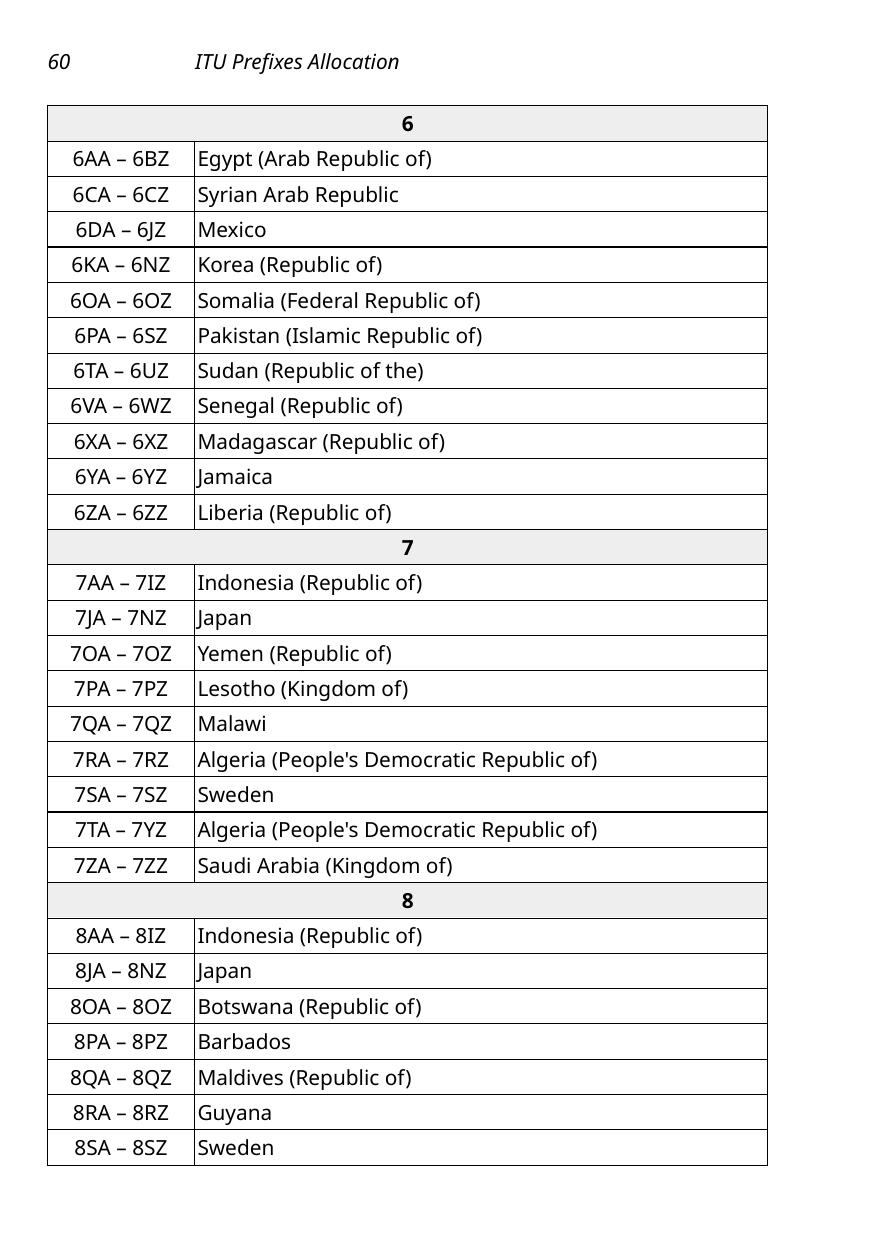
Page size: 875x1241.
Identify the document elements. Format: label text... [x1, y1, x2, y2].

table_cell 7 [48, 530, 767, 564]
table_cell Yemen (Republic of) [195, 636, 767, 670]
table_cell 7SA – 7SZ [48, 777, 194, 811]
table_cell 8QA – 8QZ [48, 1060, 194, 1094]
table_cell Madagascar (Republic of) [195, 424, 767, 458]
table_cell Lesotho (Kingdom of) [195, 671, 767, 706]
table_cell 6KA – 6NZ [48, 248, 194, 282]
table_cell 6 [48, 106, 767, 141]
table_cell 6CA – 6CZ [48, 177, 194, 211]
table_cell 6AA – 6BZ [48, 142, 194, 176]
table_cell 7PA – 7PZ [48, 671, 194, 706]
table_cell Mexico [195, 212, 767, 246]
table_cell Syrian Arab Republic [195, 177, 767, 211]
table_cell Sweden [195, 777, 767, 811]
table_cell Indonesia (Republic of) [195, 919, 767, 953]
table_cell Saudi Arabia (Kingdom of) [195, 848, 767, 882]
table_cell 7JA – 7NZ [48, 601, 194, 635]
table_cell 6VA – 6WZ [48, 389, 194, 423]
table_cell Japan [195, 601, 767, 635]
table_cell Japan [195, 954, 767, 988]
table_cell 6XA – 6XZ [48, 424, 194, 458]
table_cell Malawi [195, 707, 767, 741]
table_cell Algeria (People's Democratic Republic of) [195, 742, 767, 776]
table_cell 8RA – 8RZ [48, 1095, 194, 1129]
table_cell Sudan (Republic of the) [195, 354, 767, 388]
table_cell 7AA – 7IZ [48, 565, 194, 599]
table_cell 7OA – 7OZ [48, 636, 194, 670]
table_cell Liberia (Republic of) [195, 495, 767, 529]
table_cell 6PA – 6SZ [48, 318, 194, 352]
table_cell Sweden [195, 1130, 767, 1164]
table_cell 7QA – 7QZ [48, 707, 194, 741]
table_cell Pakistan (Islamic Republic of) [195, 318, 767, 352]
table_cell Senegal (Republic of) [195, 389, 767, 423]
table_cell 6ZA – 6ZZ [48, 495, 194, 529]
table_cell 6OA – 6OZ [48, 283, 194, 317]
table_cell 6YA – 6YZ [48, 459, 194, 494]
table_cell Jamaica [195, 459, 767, 494]
table_cell 6DA – 6JZ [48, 212, 194, 246]
table_cell 8AA – 8IZ [48, 919, 194, 953]
table_cell 8SA – 8SZ [48, 1130, 194, 1164]
table_cell 7ZA – 7ZZ [48, 848, 194, 882]
table_cell Barbados [195, 1024, 767, 1059]
table_cell 8OA – 8OZ [48, 989, 194, 1023]
table_cell 7TA – 7YZ [48, 813, 194, 847]
table_cell Egypt (Arab Republic of) [195, 142, 767, 176]
table_cell Botswana (Republic of) [195, 989, 767, 1023]
table_cell Indonesia (Republic of) [195, 565, 767, 599]
table_cell 8 [48, 883, 767, 917]
table_cell 7RA – 7RZ [48, 742, 194, 776]
table_cell 8PA – 8PZ [48, 1024, 194, 1059]
table_cell 8JA – 8NZ [48, 954, 194, 988]
table_cell 6TA – 6UZ [48, 354, 194, 388]
table_cell Somalia (Federal Republic of) [195, 283, 767, 317]
table_cell Maldives (Republic of) [195, 1060, 767, 1094]
table_cell Korea (Republic of) [195, 248, 767, 282]
table_cell Algeria (People's Democratic Republic of) [195, 813, 767, 847]
table_cell Guyana [195, 1095, 767, 1129]
